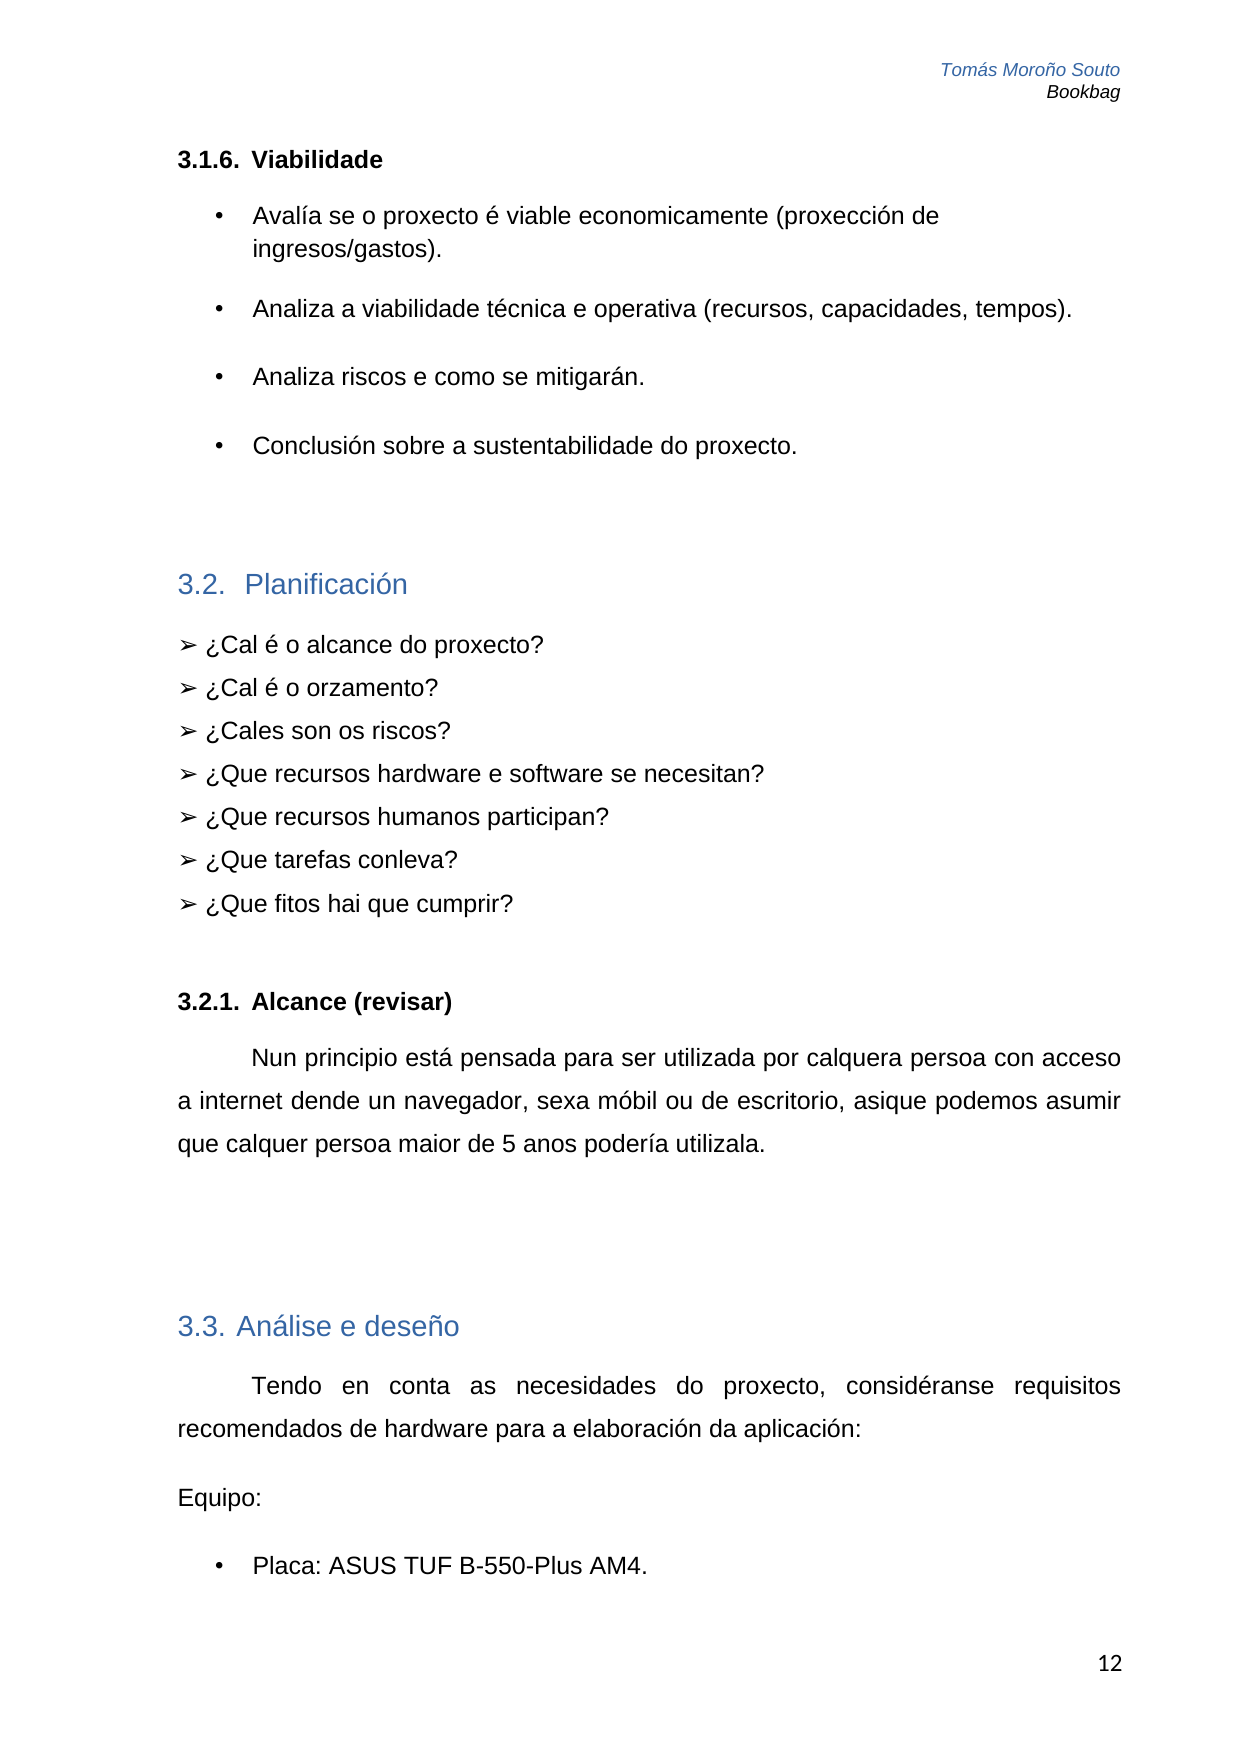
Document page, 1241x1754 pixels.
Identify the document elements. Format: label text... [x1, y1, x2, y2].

text Nun principio está pensada para ser utilizada por calquera persoa con acceso a internet dende un navegador, sexa móbil ou de escritorio, asique podemos asumir que calquer persoa maior de 5 anos podería utilizala. [177, 1043, 1122, 1158]
list Avalía se o proxecto é viable economicamente (proxección de ingresos/gastos). [215, 201, 1122, 263]
text ➢ ¿Que recursos humanos participan? [177, 802, 1122, 831]
subtitle Alcance (revisar) [177, 987, 1122, 1016]
subtitle Análise e deseño [177, 1308, 1122, 1342]
text ➢ ¿Cales son os riscos? [177, 716, 1122, 745]
text ➢ ¿Que recursos hardware e software se necesitan? [177, 759, 1122, 788]
text ➢ ¿Que tarefas conleva? [177, 845, 1122, 874]
text ➢ ¿Cal é o orzamento? [177, 673, 1122, 702]
list Placa: ASUS TUF B-550-Plus AM4. [215, 1551, 1122, 1579]
text ➢ ¿Cal é o alcance do proxecto? [177, 630, 1122, 658]
text Equipo: [177, 1483, 1122, 1511]
list Conclusión sobre a sustentabilidade do proxecto. [215, 431, 1122, 459]
list Analiza a viabilidade técnica e operativa (recursos, capacidades, tempos). [215, 294, 1122, 323]
subtitle Planificación [177, 567, 1122, 601]
text Tendo en conta as necesidades do proxecto, considéranse requisitos recomendados de hardware para a elaboración da aplicación: [177, 1371, 1122, 1443]
subtitle Viabilidade [177, 145, 1122, 174]
list Analiza riscos e como se mitigarán. [215, 362, 1122, 391]
text ➢ ¿Que fitos hai que cumprir? [177, 888, 1122, 917]
